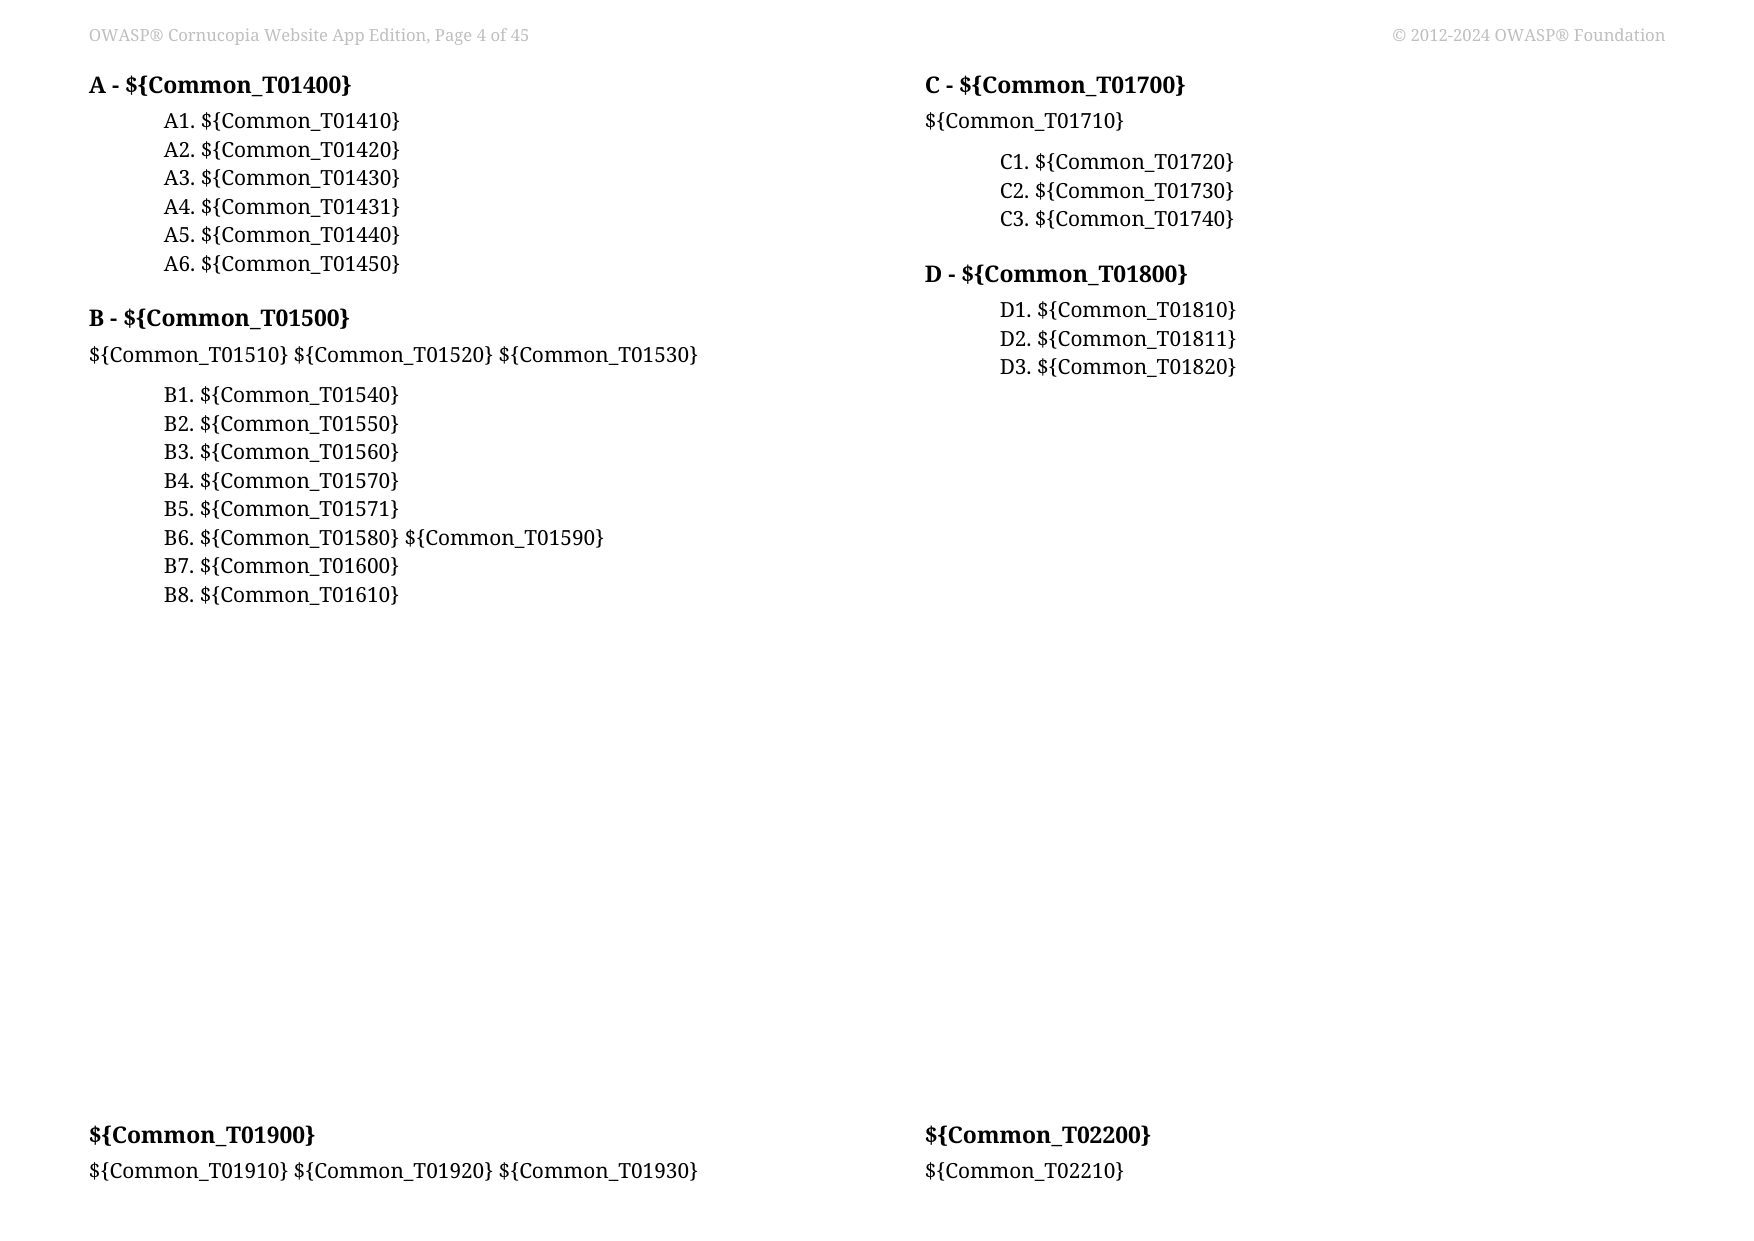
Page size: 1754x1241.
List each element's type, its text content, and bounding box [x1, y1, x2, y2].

table_cell ${Common_T02200} ${Common_T02210} [913, 1119, 1677, 1211]
table_header A - ${Common_T01400} A1. ${Common_T01410} A2. ${Common_T01420} A3. ${Common_T01430} A4. ${Common_T01431} A5. ${Common_T01440} A6. ${Common_T01450} B - ${Common_T01500} ${Common_T01510} ${Common_T01520} ${Common_T01530} B1. ${Common_T01540} B2. ${Common_T01550} B3. ${Common_T01560} B4. ${Common_T01570} B5. ${Common_T01571} B6. ${Common_T01580} ${Common_T01590} B7. ${Common_T01600} B8. ${Common_T01610} [78, 69, 856, 1119]
table_cell [856, 1119, 913, 1211]
table_header [856, 69, 913, 1119]
table_header C - ${Common_T01700} ${Common_T01710} C1. ${Common_T01720} C2. ${Common_T01730} C3. ${Common_T01740} D - ${Common_T01800} D1. ${Common_T01810} D2. ${Common_T01811} D3. ${Common_T01820} [913, 69, 1677, 1119]
table_cell ${Common_T01900} ${Common_T01910} ${Common_T01920} ${Common_T01930} [78, 1119, 856, 1211]
